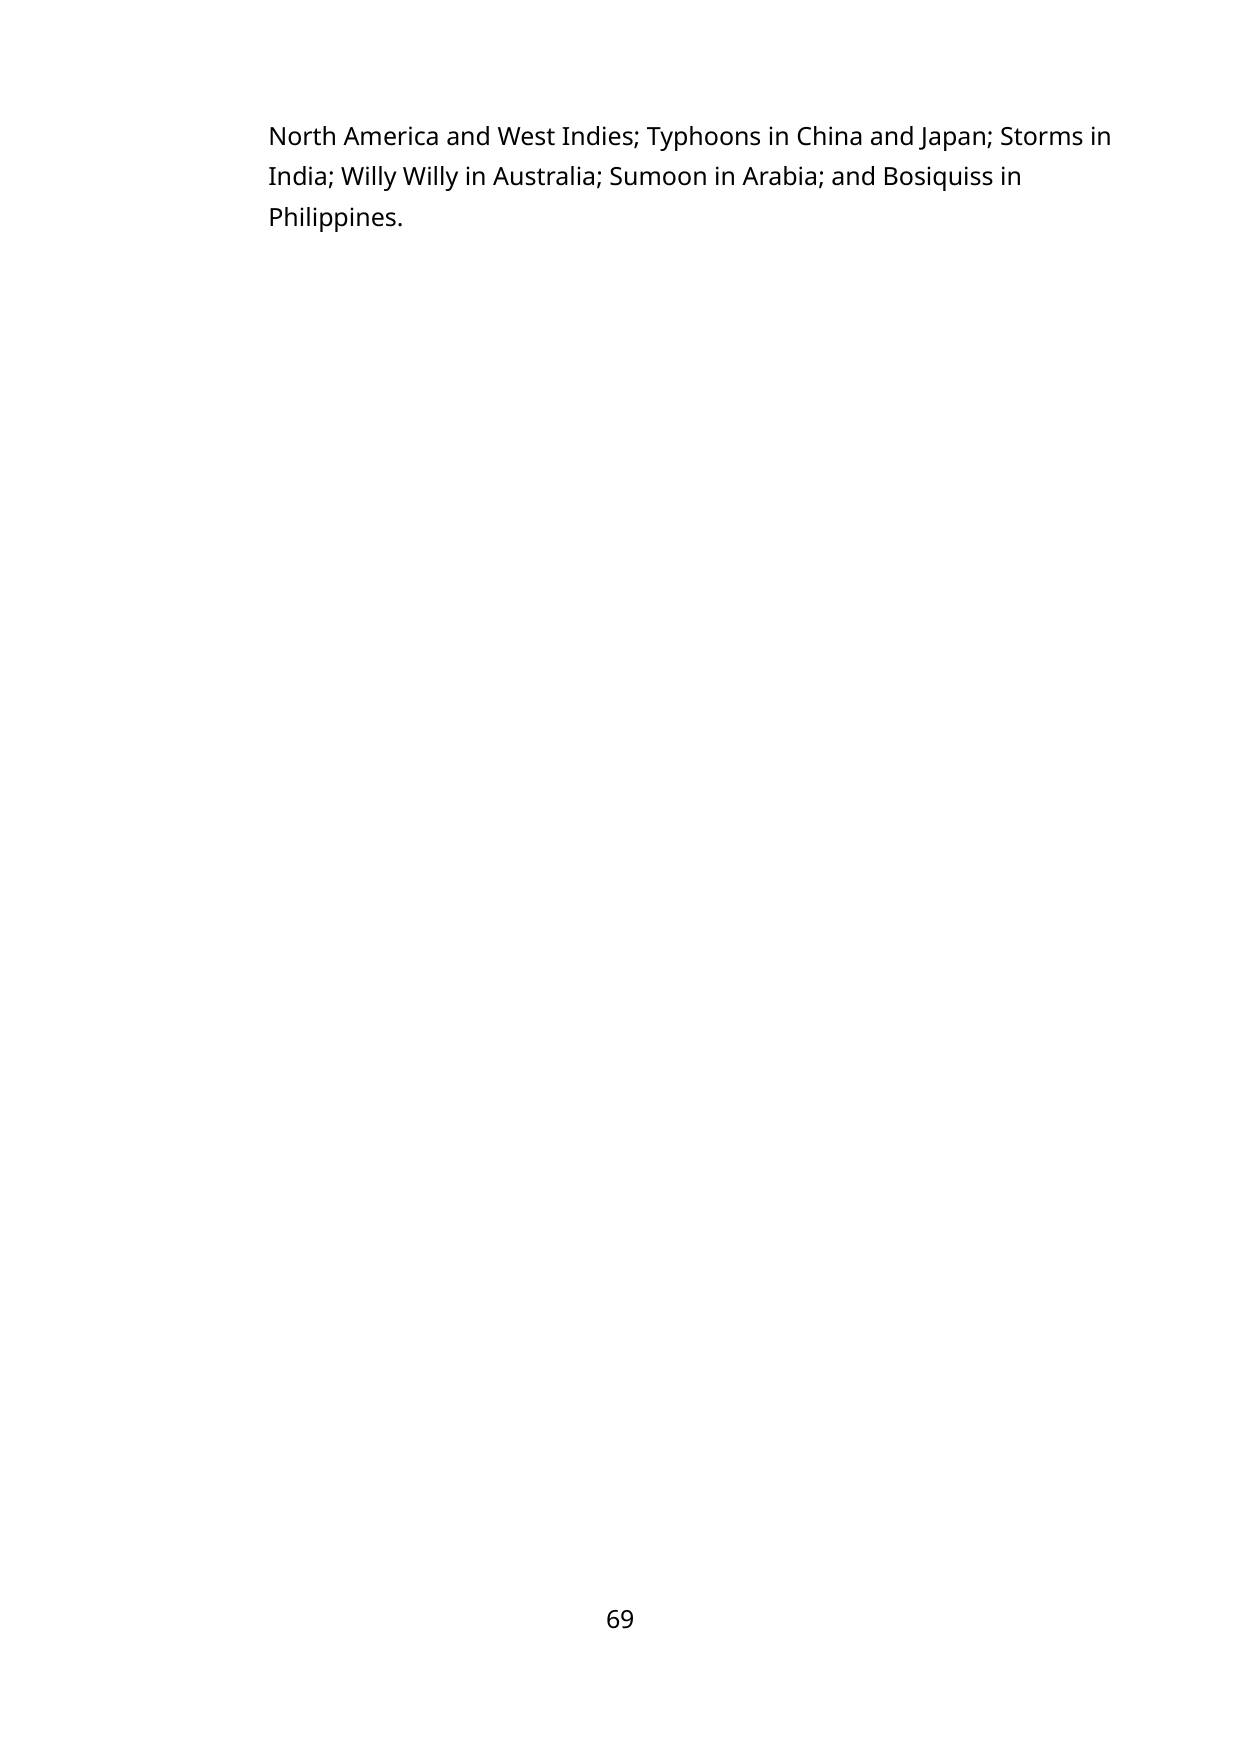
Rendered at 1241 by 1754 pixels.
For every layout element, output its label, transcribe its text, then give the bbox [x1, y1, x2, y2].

list North America and West Indies; Typhoons in China and Japan; Storms in India; Willy Willy in Australia; Sumoon in Arabia; and Bosiquiss in Philippines. [231, 118, 1122, 234]
